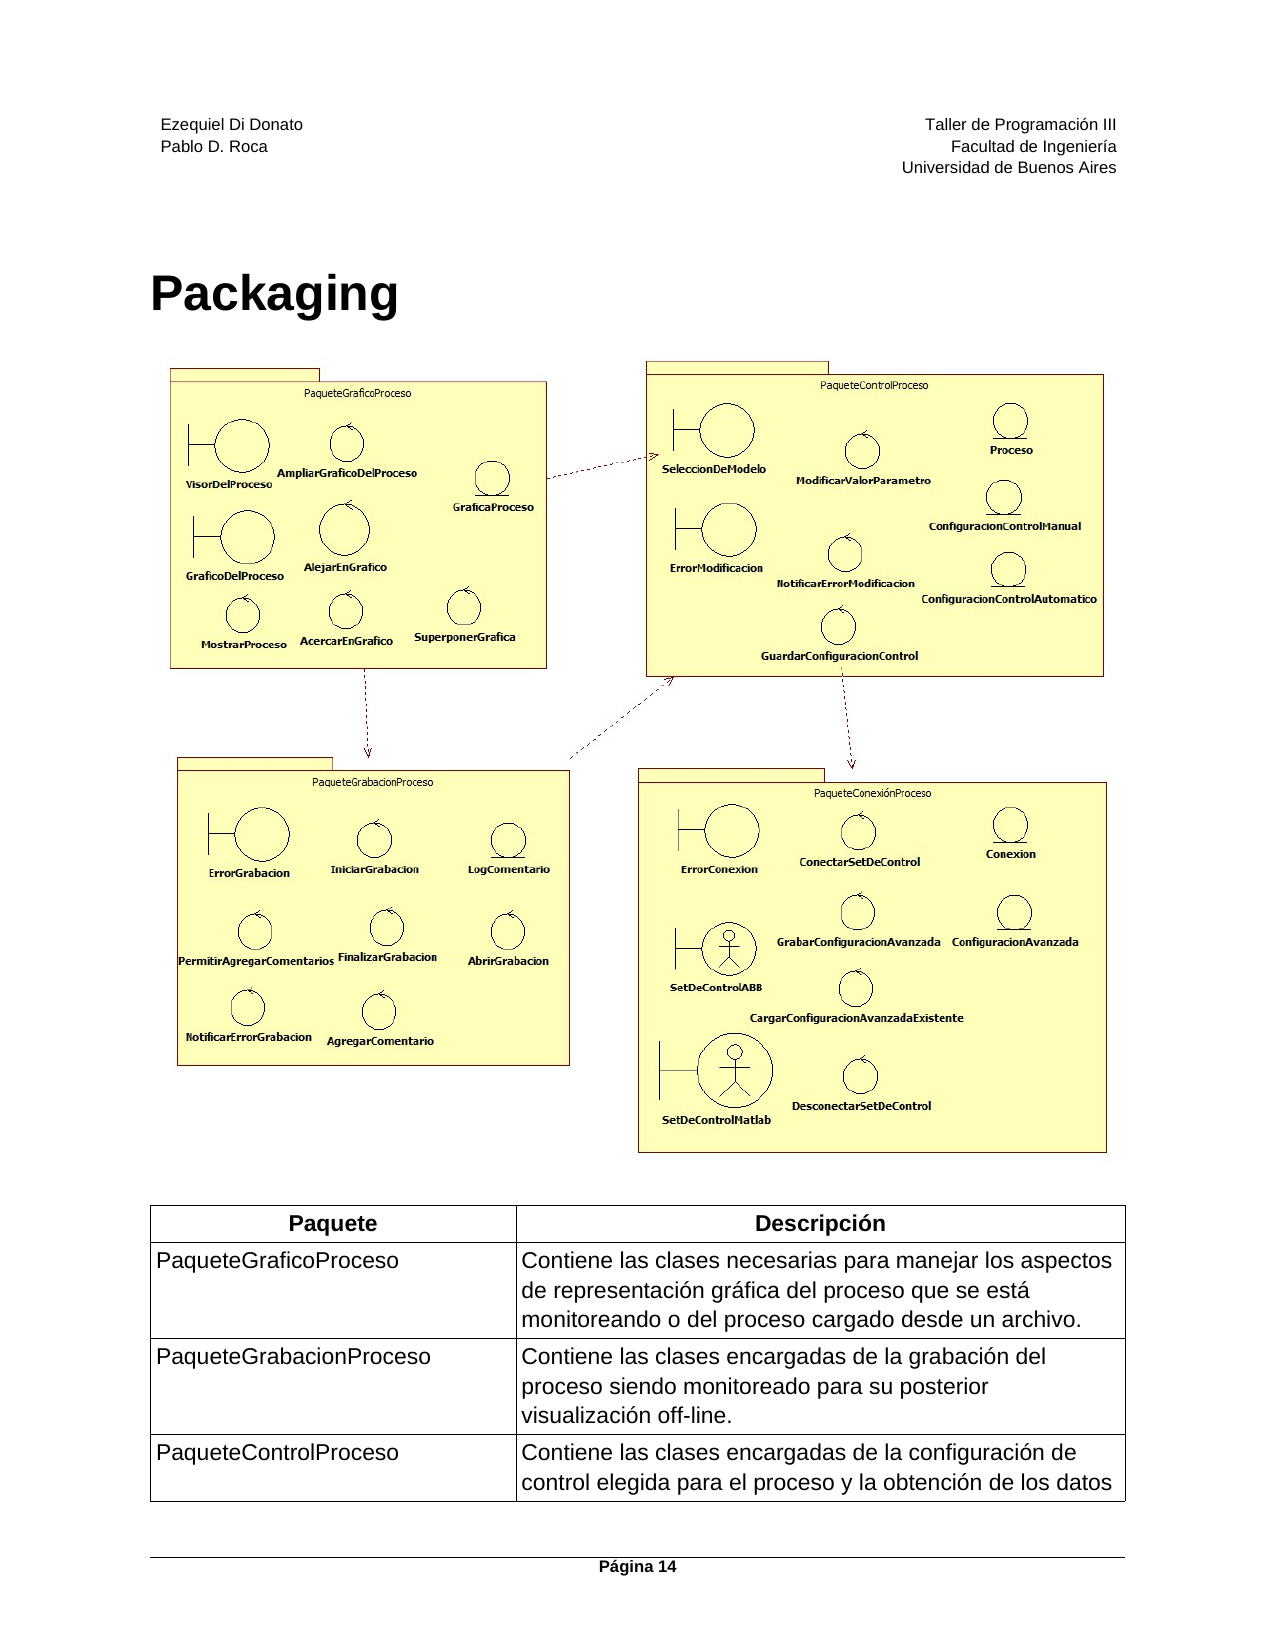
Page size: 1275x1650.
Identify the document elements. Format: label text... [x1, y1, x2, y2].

picture [150, 341, 1125, 1172]
subtitle Packaging [150, 265, 1125, 321]
table_cell PaqueteGraficoProceso [151, 1243, 516, 1338]
table_cell Contiene las clases encargadas de la grabación del proceso siendo monitoreado para su posterior visualización off-line. [517, 1339, 1125, 1434]
table_cell Contiene las clases necesarias para manejar los aspectos de representación gráfica del proceso que se está monitoreando o del proceso cargado desde un archivo. [517, 1243, 1125, 1338]
table_header Paquete [151, 1206, 516, 1242]
table_cell Contiene las clases encargadas de la configuración de control elegida para el proceso y la obtención de los datos [517, 1435, 1125, 1501]
table_cell PaqueteGrabacionProceso [151, 1339, 516, 1434]
table_header Descripción [517, 1206, 1125, 1242]
table_cell PaqueteControlProceso [151, 1435, 516, 1501]
